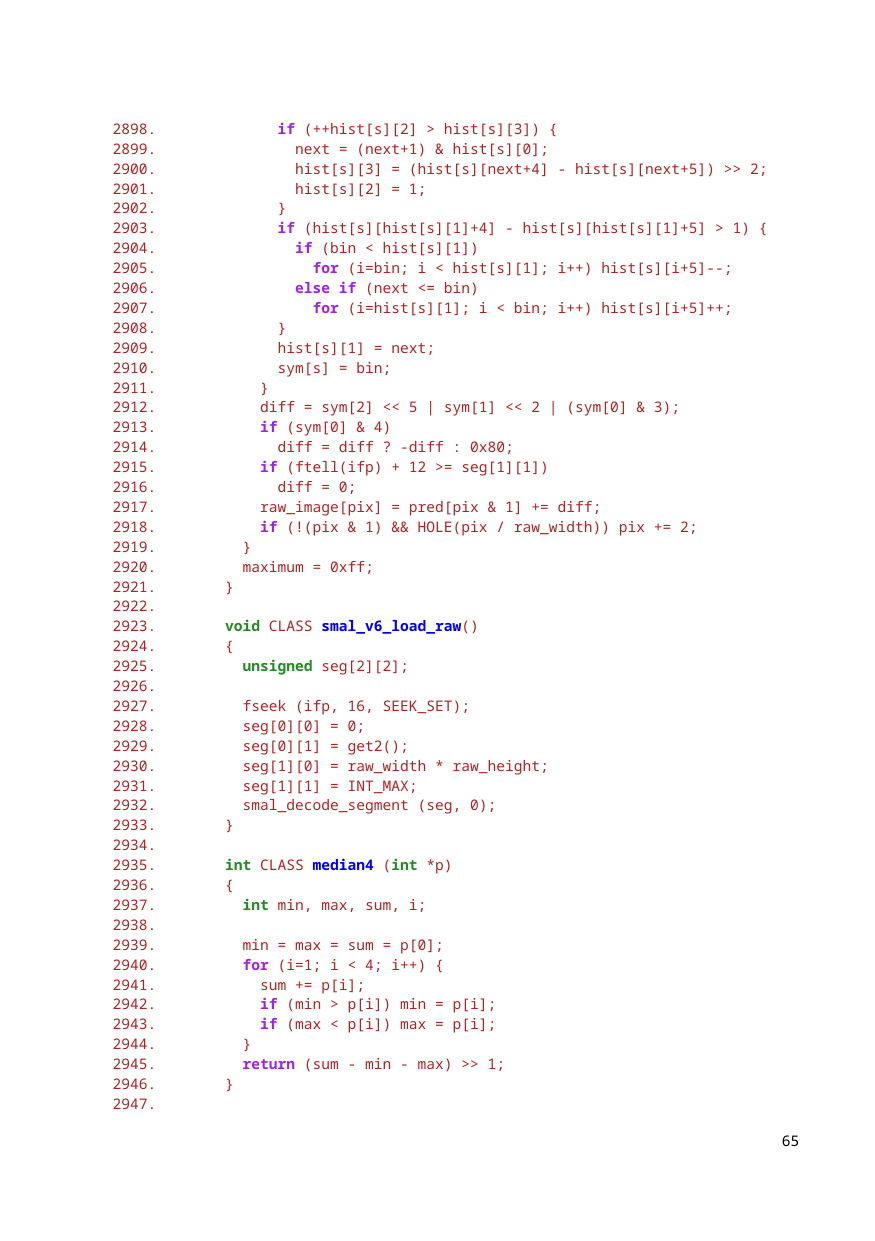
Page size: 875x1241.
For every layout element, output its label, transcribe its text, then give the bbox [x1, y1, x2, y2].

list } [112, 1074, 799, 1094]
list sum += p[i]; [112, 974, 799, 994]
list seg[0][0] = 0; [112, 716, 799, 736]
list for (i=hist[s][1]; i < bin; i++) hist[s][i+5]++; [112, 298, 799, 318]
list diff = sym[2] << 5 | sym[1] << 2 | (sym[0] & 3); [112, 397, 799, 417]
list fseek (ifp, 16, SEEK_SET); [112, 696, 799, 716]
list { [112, 636, 799, 656]
list } [112, 537, 799, 556]
list for (i=1; i < 4; i++) { [112, 954, 799, 974]
list if (sym[0] & 4) [112, 417, 799, 437]
list } [112, 815, 799, 835]
list if (max < p[i]) max = p[i]; [112, 1014, 799, 1034]
list if (++hist[s][2] > hist[s][3]) { [112, 119, 799, 139]
list return (sum - min - max) >> 1; [112, 1054, 799, 1074]
list maximum = 0xff; [112, 556, 799, 576]
list for (i=bin; i < hist[s][1]; i++) hist[s][i+5]--; [112, 258, 799, 278]
list int CLASS median4 (int *p) [112, 855, 799, 875]
list hist[s][1] = next; [112, 338, 799, 357]
list int min, max, sum, i; [112, 895, 799, 914]
list } [112, 198, 799, 218]
list hist[s][3] = (hist[s][next+4] - hist[s][next+5]) >> 2; [112, 158, 799, 178]
list { [112, 875, 799, 895]
list void CLASS smal_v6_load_raw() [112, 616, 799, 636]
list if (min > p[i]) min = p[i]; [112, 994, 799, 1014]
list next = (next+1) & hist[s][0]; [112, 139, 799, 158]
list if (ftell(ifp) + 12 >= seg[1][1]) [112, 457, 799, 477]
list } [112, 1034, 799, 1054]
list } [112, 377, 799, 397]
list } [112, 318, 799, 338]
list unsigned seg[2][2]; [112, 656, 799, 676]
list } [112, 576, 799, 596]
list sym[s] = bin; [112, 357, 799, 377]
list diff = 0; [112, 477, 799, 497]
list else if (next <= bin) [112, 278, 799, 298]
list smal_decode_segment (seg, 0); [112, 795, 799, 815]
list if (!(pix & 1) && HOLE(pix / raw_width)) pix += 2; [112, 517, 799, 537]
list if (bin < hist[s][1]) [112, 238, 799, 258]
list seg[1][0] = raw_width * raw_height; [112, 755, 799, 775]
list raw_image[pix] = pred[pix & 1] += diff; [112, 497, 799, 517]
list seg[0][1] = get2(); [112, 736, 799, 755]
list if (hist[s][hist[s][1]+4] - hist[s][hist[s][1]+5] > 1) { [112, 218, 799, 238]
list diff = diff ? -diff : 0x80; [112, 437, 799, 457]
list min = max = sum = p[0]; [112, 934, 799, 954]
list hist[s][2] = 1; [112, 178, 799, 198]
list seg[1][1] = INT_MAX; [112, 775, 799, 795]
